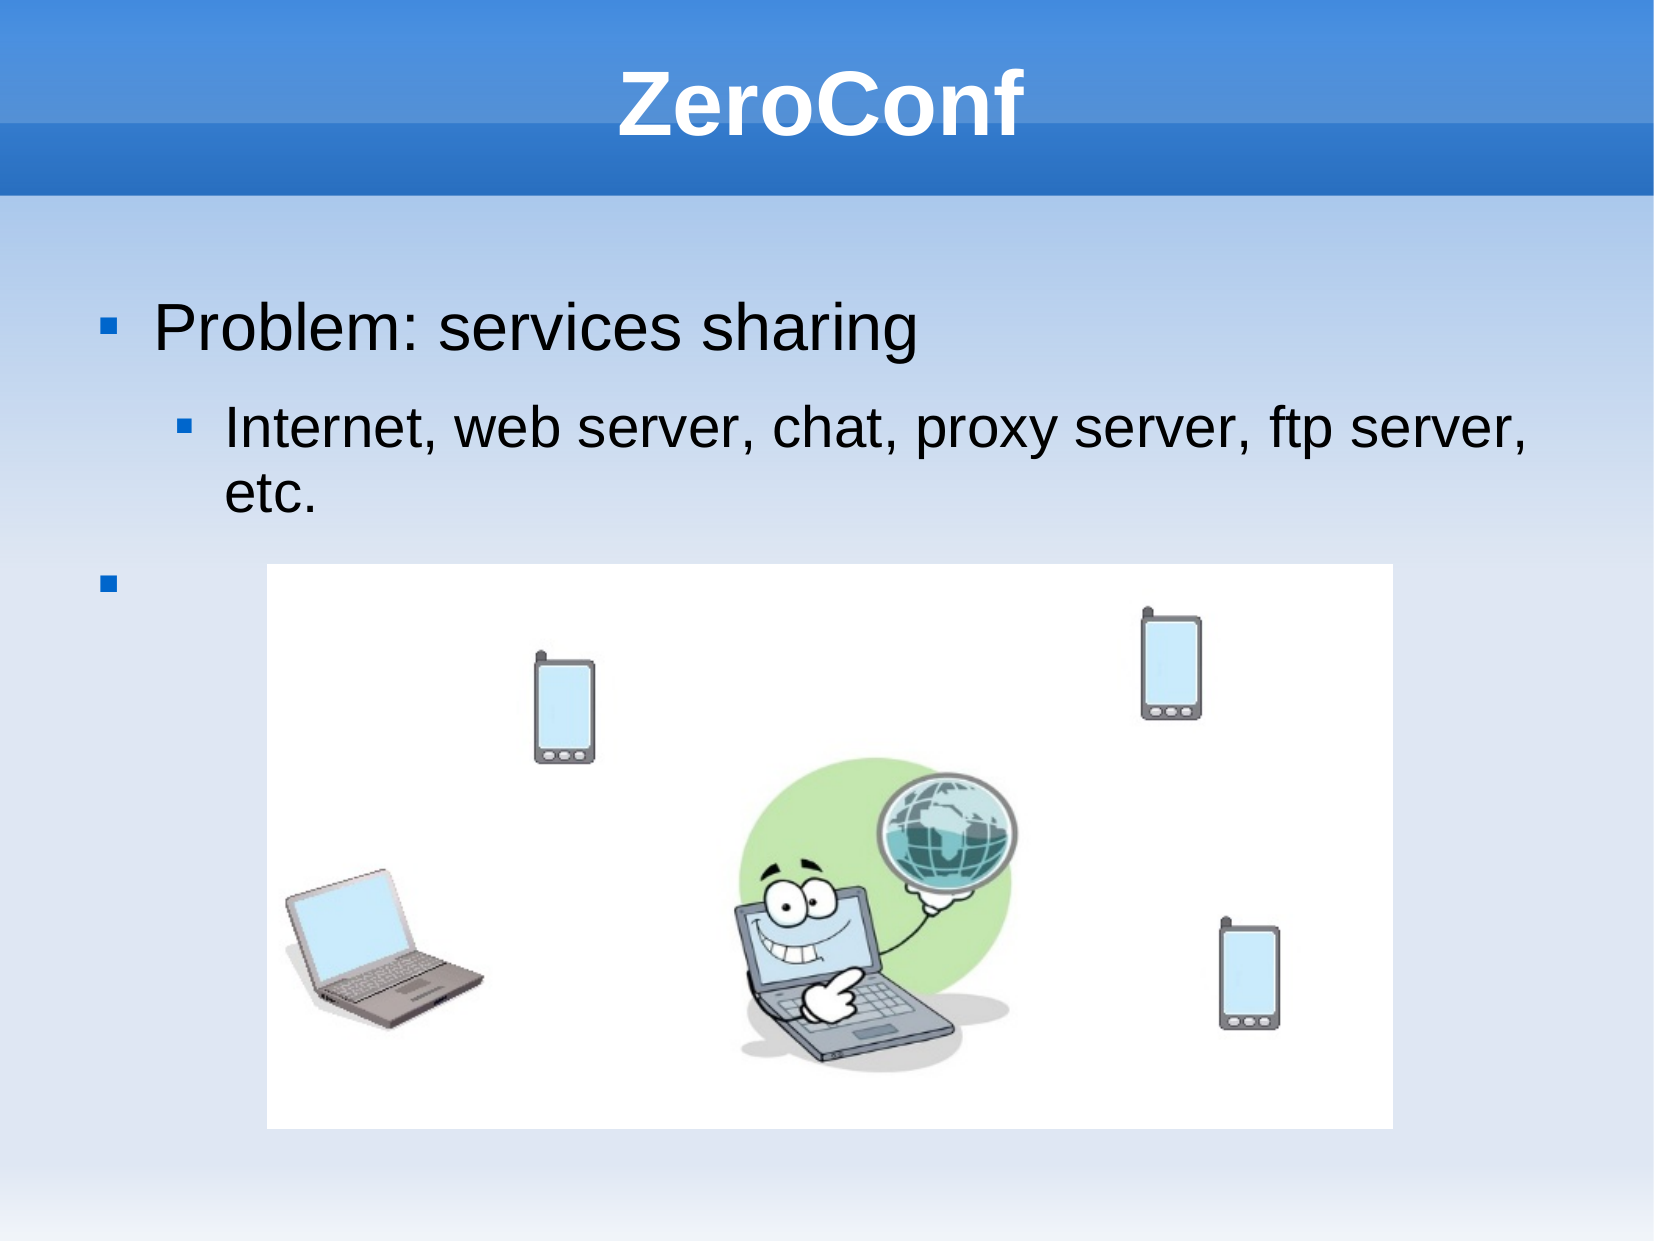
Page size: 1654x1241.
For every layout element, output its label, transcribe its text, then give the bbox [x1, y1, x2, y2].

picture [0, 0, 1654, 1241]
title ZeroConf [76, 0, 1565, 208]
list Problem: services sharing Internet, web server, chat, proxy server, ftp server, etc. [82, 290, 1571, 1109]
